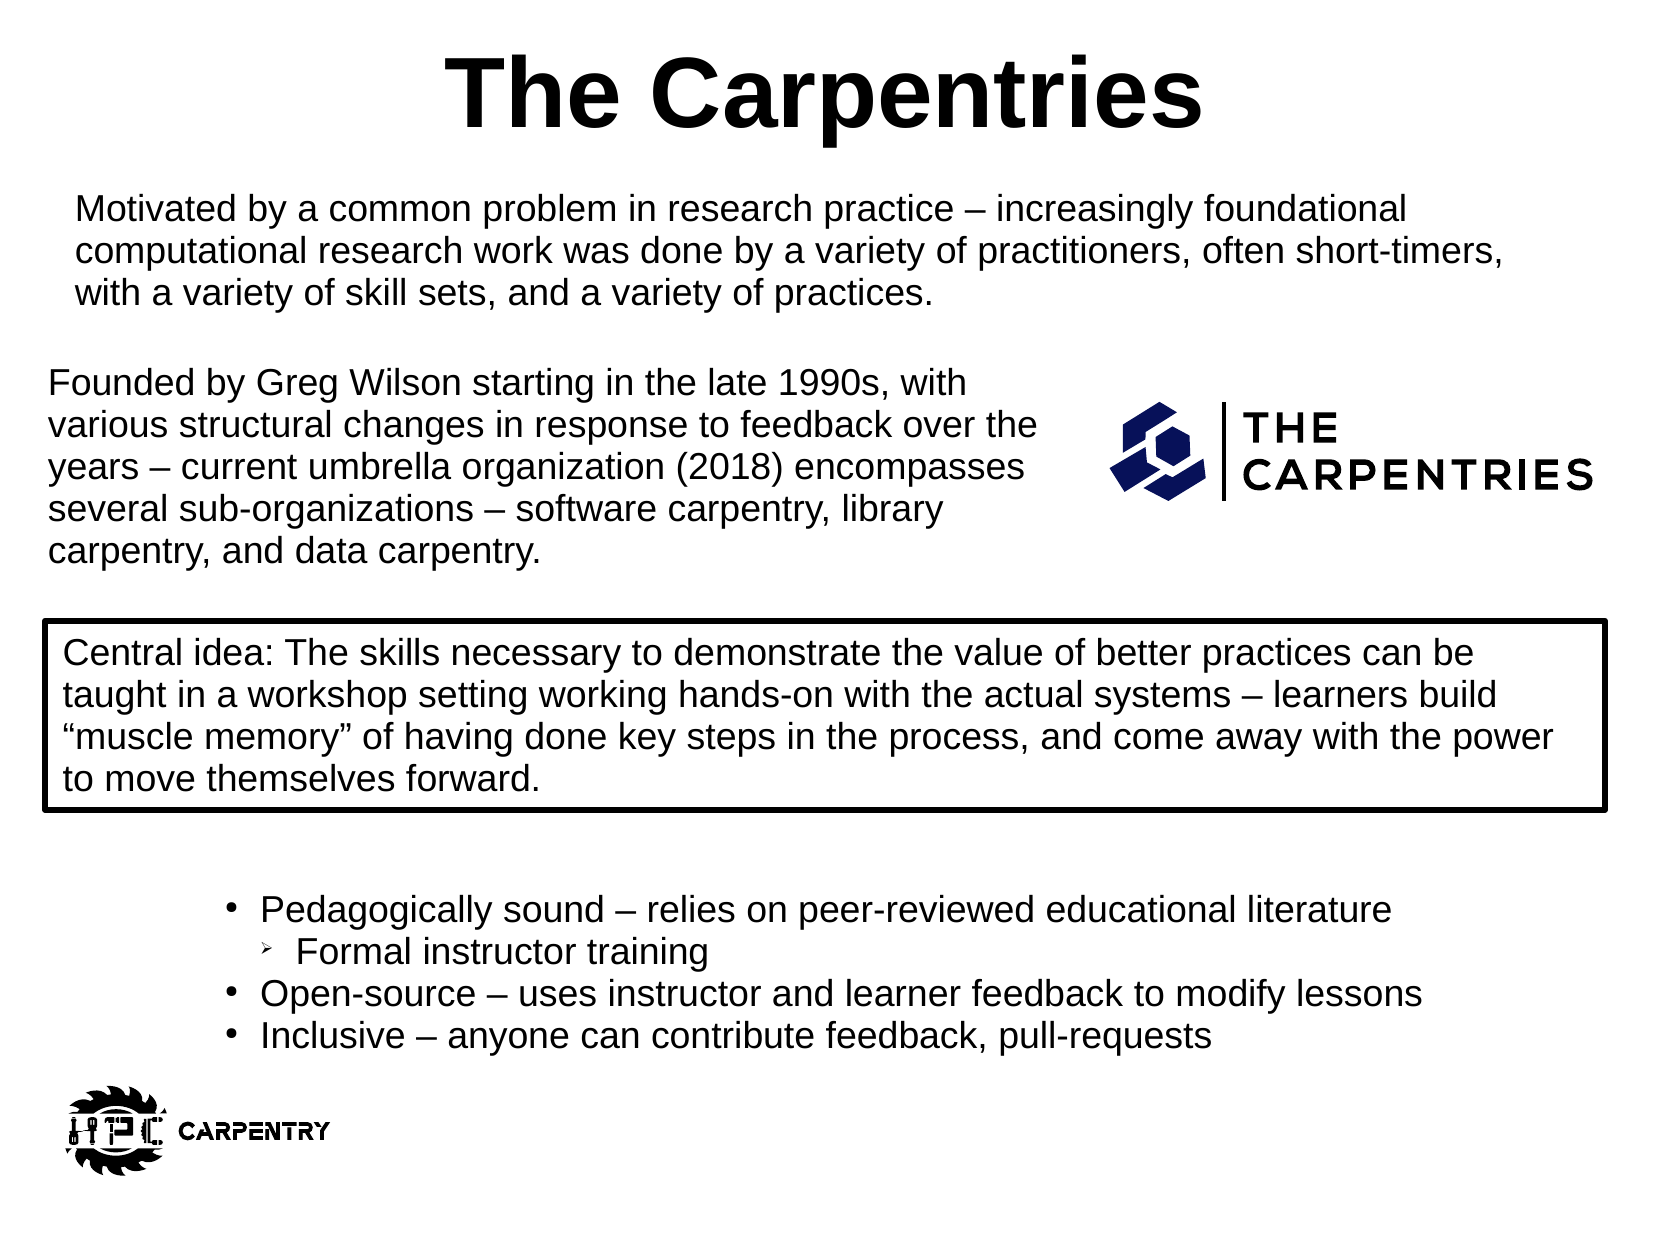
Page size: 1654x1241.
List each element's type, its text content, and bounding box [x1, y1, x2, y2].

picture [1109, 401, 1593, 501]
text_box Motivated by a common problem in research practice – increasingly foundational computational research work was done by a variety of practitioners, often short-timers, with a variety of skill sets, and a variety of practices. [60, 180, 1576, 321]
text_box Central idea: The skills necessary to demonstrate the value of better practices can be taught in a workshop setting working hands-on with the actual systems – learners build “muscle memory” of having done key steps in the process, and come away with the power to move themselves forward. [45, 620, 1606, 810]
text_box Founded by Greg Wilson starting in the late 1990s, with various structural changes in response to feedback over the years – current umbrella organization (2018) encompasses several sub-organizations – software carpentry, library carpentry, and data carpentry. [33, 354, 1069, 621]
text_box Pedagogically sound – relies on peer-reviewed educational literature Formal instructor training Open-source – uses instructor and learner feedback to modify lessons Inclusive – anyone can contribute feedback, pull-requests [210, 880, 1486, 1064]
picture [20, 1063, 376, 1201]
text_box The Carpentries [45, 30, 1606, 166]
